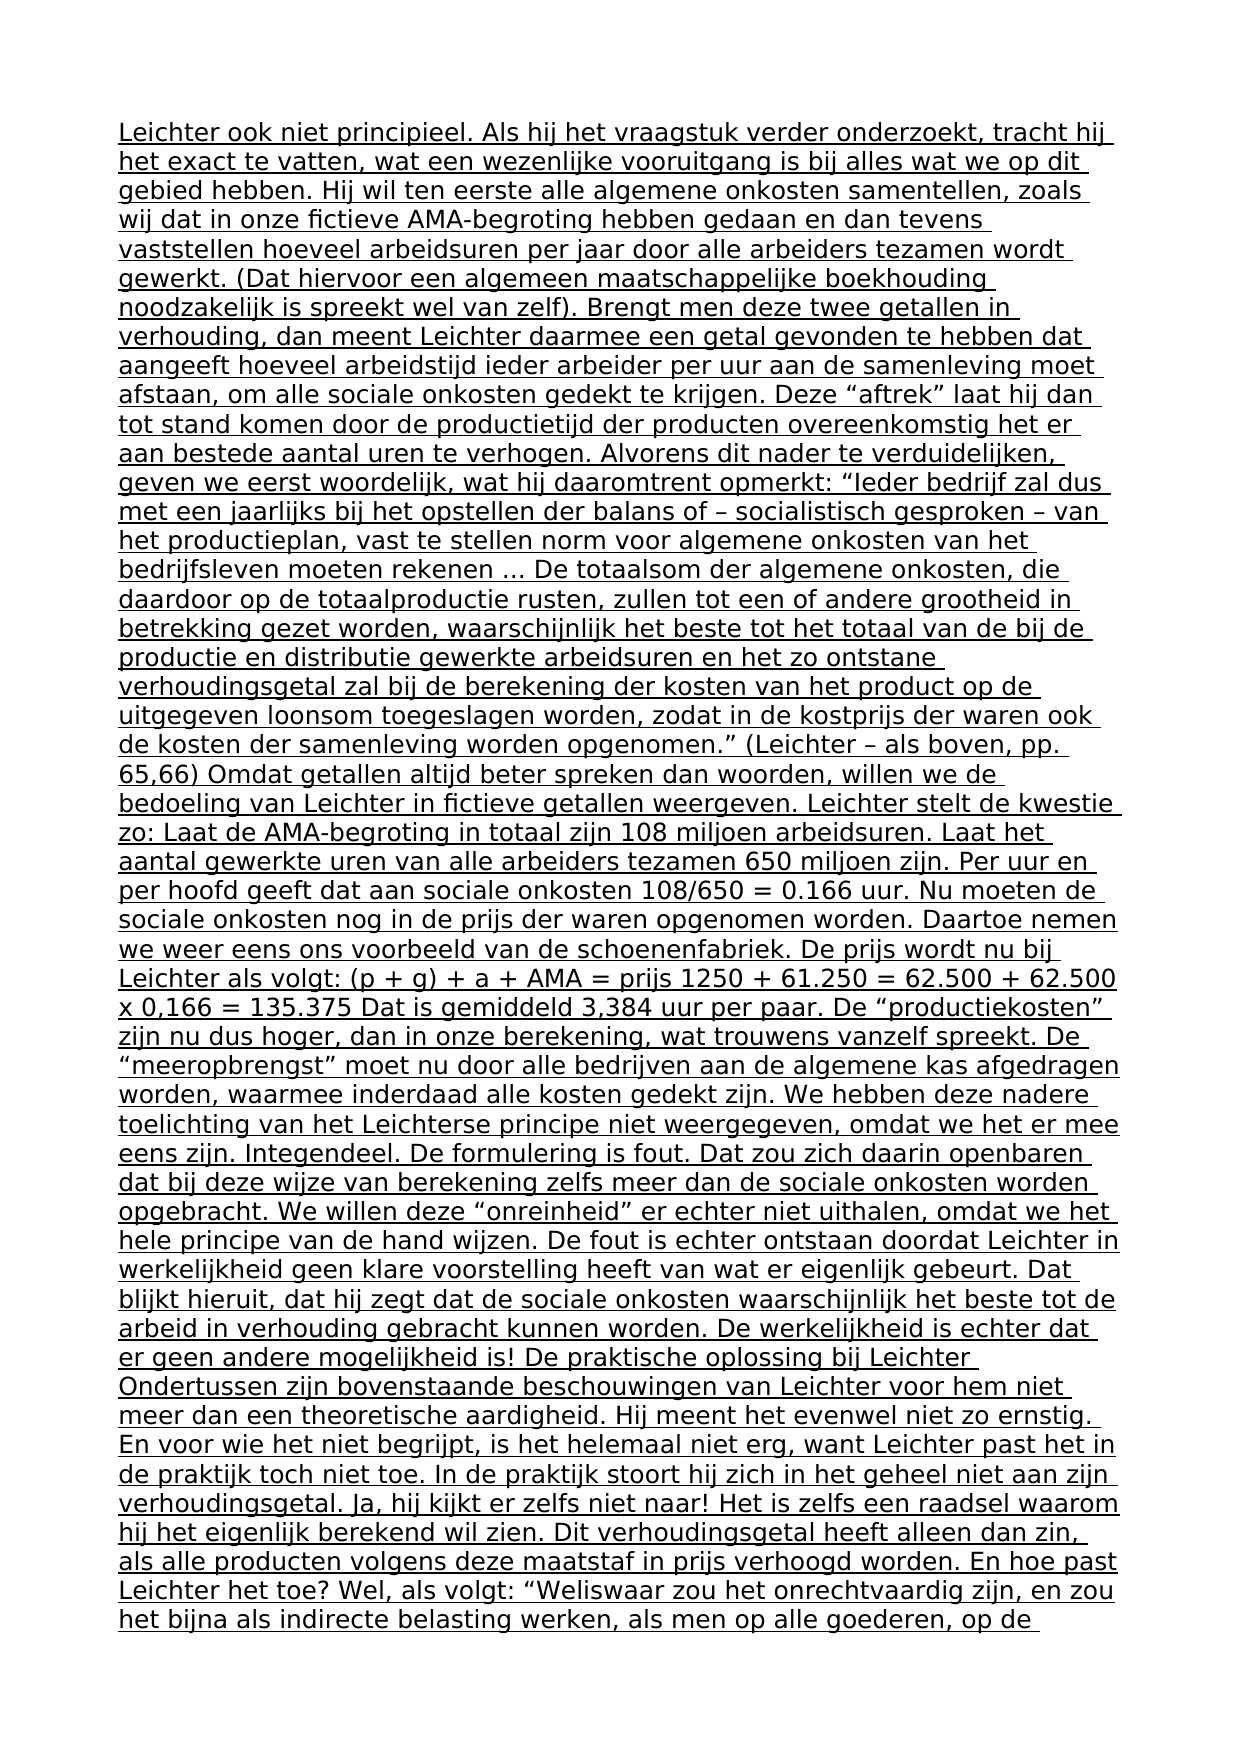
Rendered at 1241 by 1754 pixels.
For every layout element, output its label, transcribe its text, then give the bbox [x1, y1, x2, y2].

text Leichter ook niet principieel. Als hij het vraagstuk verder onderzoekt, tracht hij het exact te vatten, wat een wezenlijke vooruitgang is bij alles wat we op dit gebied hebben. Hij wil ten eerste alle algemene onkosten samentellen, zoals wij dat in onze fictieve AMA-begroting hebben gedaan en dan tevens vaststellen hoeveel arbeidsuren per jaar door alle arbeiders tezamen wordt gewerkt. (Dat hiervoor een algemeen maatschappelijke boekhouding noodzakelijk is spreekt wel van zelf). Brengt men deze twee getallen in verhouding, dan meent Leichter daarmee een getal gevonden te hebben dat aangeeft hoeveel arbeidstijd ieder arbeider per uur aan de samenleving moet afstaan, om alle sociale onkosten gedekt te krijgen. Deze “aftrek” laat hij dan tot stand komen door de productietijd der producten overeenkomstig het er aan bestede aantal uren te verhogen. Alvorens dit nader te verduidelijken, geven we eerst woordelijk, wat hij daaromtrent opmerkt: “Ieder bedrijf zal dus met een jaarlijks bij het opstellen der balans of – socialistisch gesproken – van het productieplan, vast te stellen norm voor algemene onkosten van het bedrijfsleven moeten rekenen ... De totaalsom der algemene onkosten, die daardoor op de totaalproductie rusten, zullen tot een of andere grootheid in betrekking gezet worden, waarschijnlijk het beste tot het totaal van de bij de productie en distributie gewerkte arbeidsuren en het zo ontstane verhoudingsgetal zal bij de berekening der kosten van het product op de uitgegeven loonsom toegeslagen worden, zodat in de kostprijs der waren ook de kosten der samenleving worden opgenomen.” (Leichter – als boven, pp. 65,66) Omdat getallen altijd beter spreken dan woorden, willen we de bedoeling van Leichter in fictieve getallen weergeven. Leichter stelt de kwestie [118, 118, 1122, 814]
text zo: Laat de AMA-begroting in totaal zijn 108 miljoen arbeidsuren. Laat het aantal gewerkte uren van alle arbeiders tezamen 650 miljoen zijn. Per uur en per hoofd geeft dat aan sociale onkosten 108/650 = 0.166 uur. Nu moeten de sociale onkosten nog in de prijs der waren opgenomen worden. Daartoe nemen we weer eens ons voorbeeld van de schoenenfabriek. De prijs wordt nu bij Leichter als volgt: (p + g) + a + AMA = prijs 1250 + 61.250 = 62.500 + 62.500 x 0,166 = 135.375 Dat is gemiddeld 3,384 uur per paar. De “productiekosten” zijn nu dus hoger, dan in onze berekening, wat trouwens vanzelf spreekt. De “meeropbrengst” moet nu door alle bedrijven aan de algemene kas afgedragen worden, waarmee inderdaad alle kosten gedekt zijn. We hebben deze nadere toelichting van het Leichterse principe niet weergegeven, omdat we het er mee eens zijn. Integendeel. De formulering is fout. Dat zou zich daarin openbaren dat bij deze wijze van berekening zelfs meer dan de sociale onkosten worden opgebracht. We willen deze “onreinheid” er echter niet uithalen, omdat we het hele principe van de hand wijzen. De fout is echter ontstaan doordat Leichter in werkelijkheid geen klare voorstelling heeft van wat er eigenlijk gebeurt. Dat blijkt hieruit, dat hij zegt dat de sociale onkosten waarschijnlijk het beste tot de arbeid in verhouding gebracht kunnen worden. De werkelijkheid is echter dat er geen andere mogelijkheid is! De praktische oplossing bij Leichter Ondertussen zijn bovenstaande beschouwingen van Leichter voor hem niet meer dan een theoretische aardigheid. Hij meent het evenwel niet zo ernstig. En voor wie het niet begrijpt, is het helemaal niet erg, want Leichter past het in de praktijk toch niet toe. In de praktijk stoort hij zich in het geheel niet aan zijn verhoudingsgetal. Ja, hij kijkt er zelfs niet naar! Het is zelfs een raadsel waarom hij het eigenlijk berekend wil zien. Dit verhoudingsgetal heeft alleen dan zin, als alle producten volgens deze maatstaf in prijs verhoogd worden. En hoe past Leichter het toe? Wel, als volgt: “Weliswaar zou het onrechtvaardig zijn, en zou het bijna als indirecte belasting werken, als men op alle goederen, op de [118, 816, 1122, 1635]
